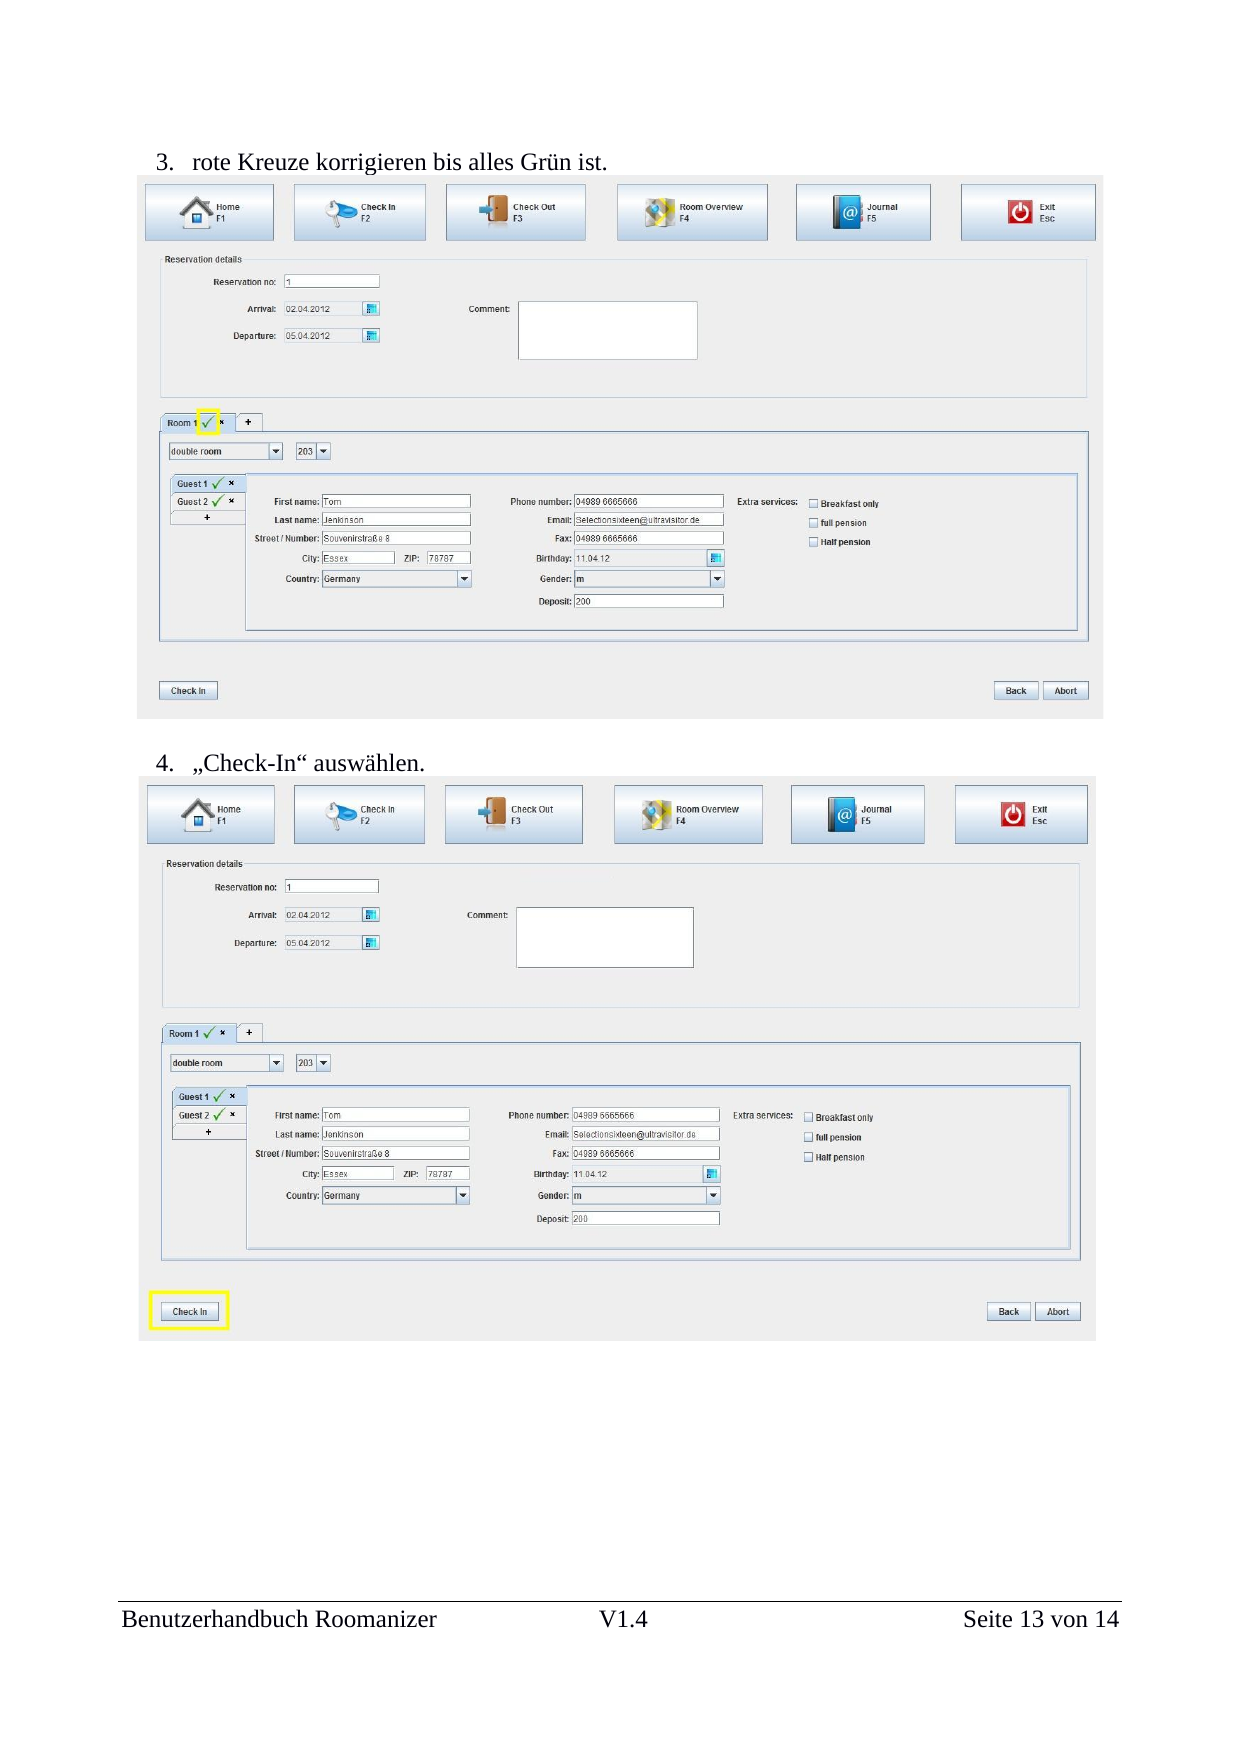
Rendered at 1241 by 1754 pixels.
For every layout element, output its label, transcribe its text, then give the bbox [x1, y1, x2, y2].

picture [138, 776, 1096, 1341]
picture [136, 175, 1104, 719]
list rote Kreuze korrigieren bis alles Grün ist. [156, 147, 1122, 176]
list „Check-In“ auswählen. [156, 748, 1122, 776]
